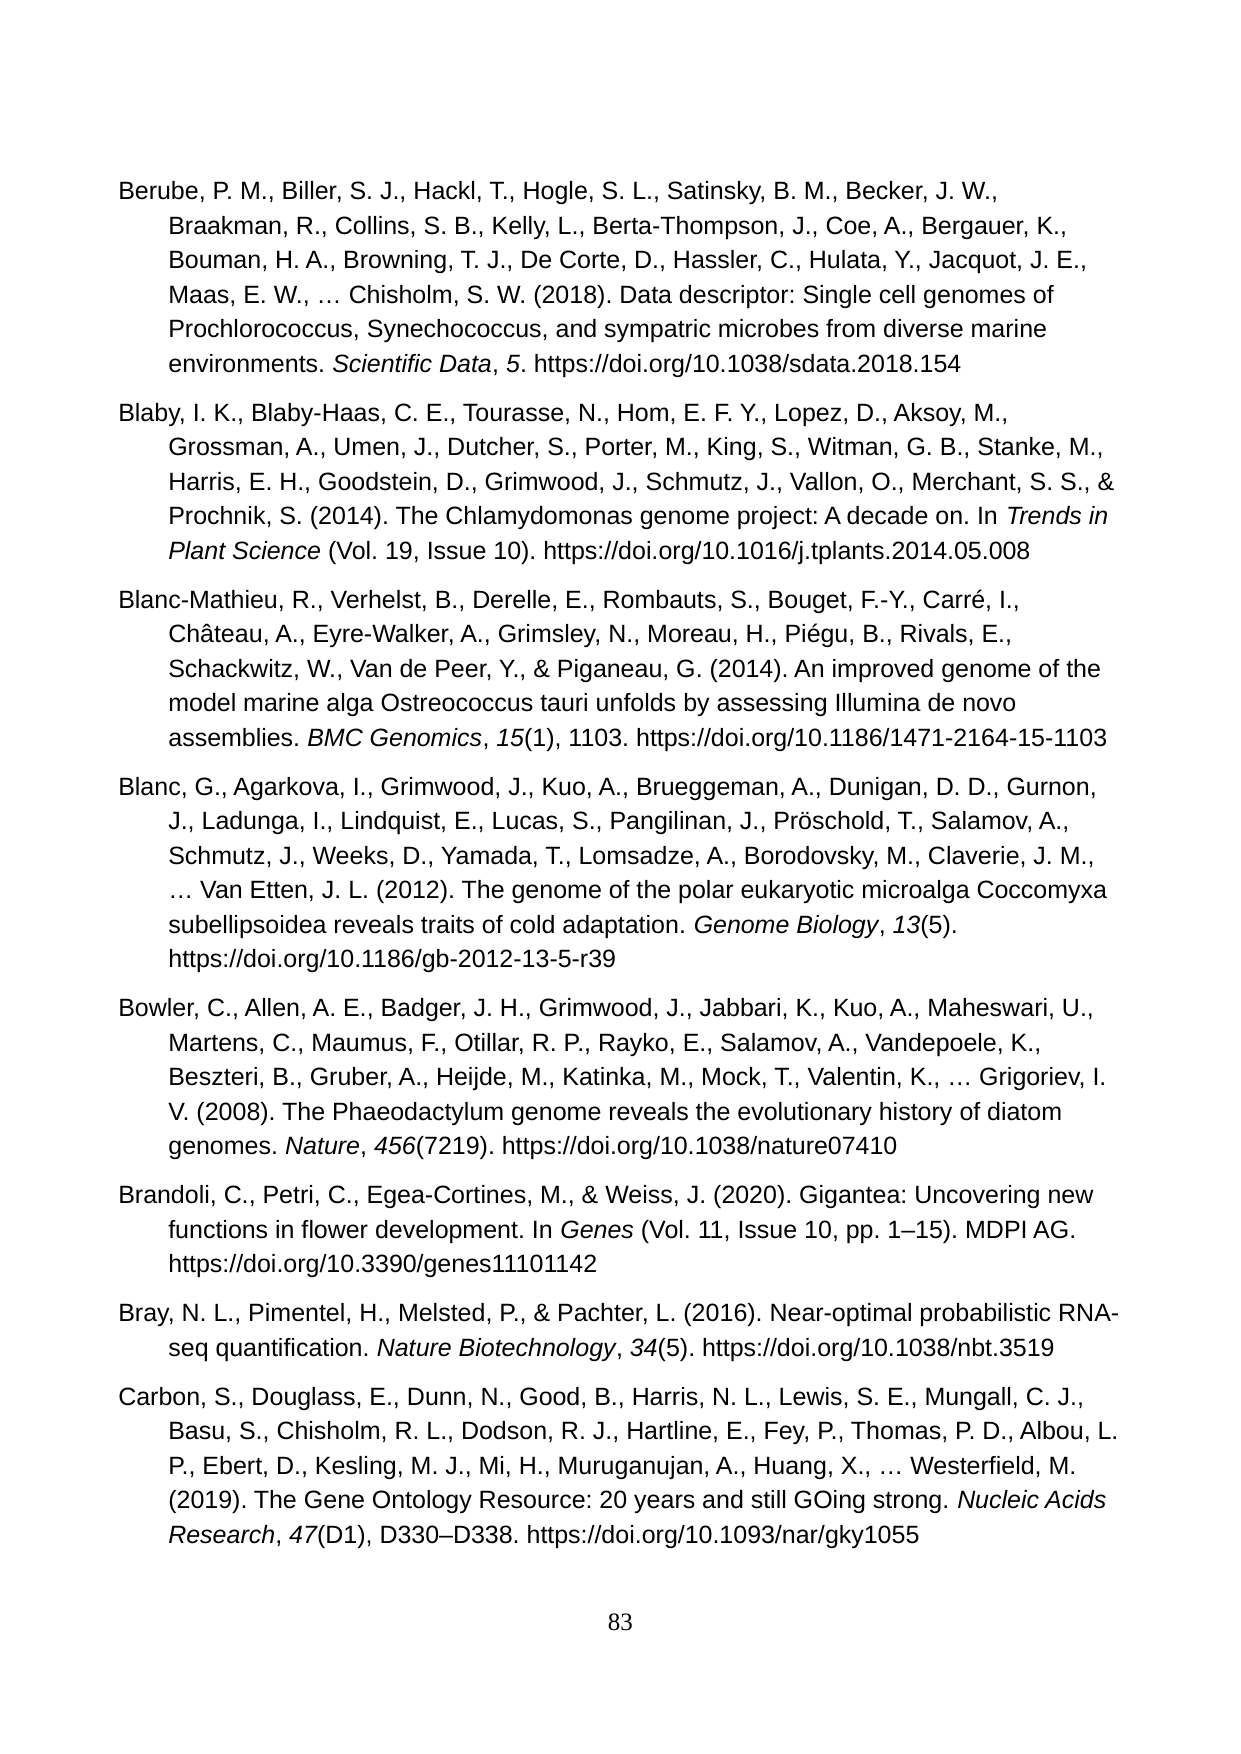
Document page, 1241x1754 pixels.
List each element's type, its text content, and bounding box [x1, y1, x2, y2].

text Blanc, G., Agarkova, I., Grimwood, J., Kuo, A., Brueggeman, A., Dunigan, D. D., Gurnon, J., Ladunga, I., Lindquist, E., Lucas, S., Pangilinan, J., Pröschold, T., Salamov, A., Schmutz, J., Weeks, D., Yamada, T., Lomsadze, A., Borodovsky, M., Claverie, J. M., … Van Etten, J. L. (2012). The genome of the polar eukaryotic microalga Coccomyxa subellipsoidea reveals traits of cold adaptation. Genome Biology, 13(5). https://doi.org/10.1186/gb-2012-13-5-r39 [118, 772, 1122, 973]
text Carbon, S., Douglass, E., Dunn, N., Good, B., Harris, N. L., Lewis, S. E., Mungall, C. J., Basu, S., Chisholm, R. L., Dodson, R. J., Hartline, E., Fey, P., Thomas, P. D., Albou, L. P., Ebert, D., Kesling, M. J., Mi, H., Muruganujan, A., Huang, X., … Westerfield, M. (2019). The Gene Ontology Resource: 20 years and still GOing strong. Nucleic Acids Research, 47(D1), D330–D338. https://doi.org/10.1093/nar/gky1055 [118, 1382, 1122, 1548]
text Brandoli, C., Petri, C., Egea-Cortines, M., & Weiss, J. (2020). Gigantea: Uncovering new functions in flower development. In Genes (Vol. 11, Issue 10, pp. 1–15). MDPI AG. https://doi.org/10.3390/genes11101142 [118, 1180, 1122, 1278]
text Blaby, I. K., Blaby-Haas, C. E., Tourasse, N., Hom, E. F. Y., Lopez, D., Aksoy, M., Grossman, A., Umen, J., Dutcher, S., Porter, M., King, S., Witman, G. B., Stanke, M., Harris, E. H., Goodstein, D., Grimwood, J., Schmutz, J., Vallon, O., Merchant, S. S., & Prochnik, S. (2014). The Chlamydomonas genome project: A decade on. In Trends in Plant Science (Vol. 19, Issue 10). https://doi.org/10.1016/j.tplants.2014.05.008 [118, 398, 1122, 564]
text Blanc-Mathieu, R., Verhelst, B., Derelle, E., Rombauts, S., Bouget, F.-Y., Carré, I., Château, A., Eyre-Walker, A., Grimsley, N., Moreau, H., Piégu, B., Rivals, E., Schackwitz, W., Van de Peer, Y., & Piganeau, G. (2014). An improved genome of the model marine alga Ostreococcus tauri unfolds by assessing Illumina de novo assemblies. BMC Genomics, 15(1), 1103. https://doi.org/10.1186/1471-2164-15-1103 [118, 585, 1122, 751]
text Berube, P. M., Biller, S. J., Hackl, T., Hogle, S. L., Satinsky, B. M., Becker, J. W., Braakman, R., Collins, S. B., Kelly, L., Berta-Thompson, J., Coe, A., Bergauer, K., Bouman, H. A., Browning, T. J., De Corte, D., Hassler, C., Hulata, Y., Jacquot, J. E., Maas, E. W., … Chisholm, S. W. (2018). Data descriptor: Single cell genomes of Prochlorococcus, Synechococcus, and sympatric microbes from diverse marine environments. Scientific Data, 5. https://doi.org/10.1038/sdata.2018.154 [118, 176, 1122, 377]
text Bowler, C., Allen, A. E., Badger, J. H., Grimwood, J., Jabbari, K., Kuo, A., Maheswari, U., Martens, C., Maumus, F., Otillar, R. P., Rayko, E., Salamov, A., Vandepoele, K., Beszteri, B., Gruber, A., Heijde, M., Katinka, M., Mock, T., Valentin, K., … Grigoriev, I. V. (2008). The Phaeodactylum genome reveals the evolutionary history of diatom genomes. Nature, 456(7219). https://doi.org/10.1038/nature07410 [118, 993, 1122, 1160]
text Bray, N. L., Pimentel, H., Melsted, P., & Pachter, L. (2016). Near-optimal probabilistic RNA-seq quantification. Nature Biotechnology, 34(5). https://doi.org/10.1038/nbt.3519 [118, 1298, 1122, 1361]
